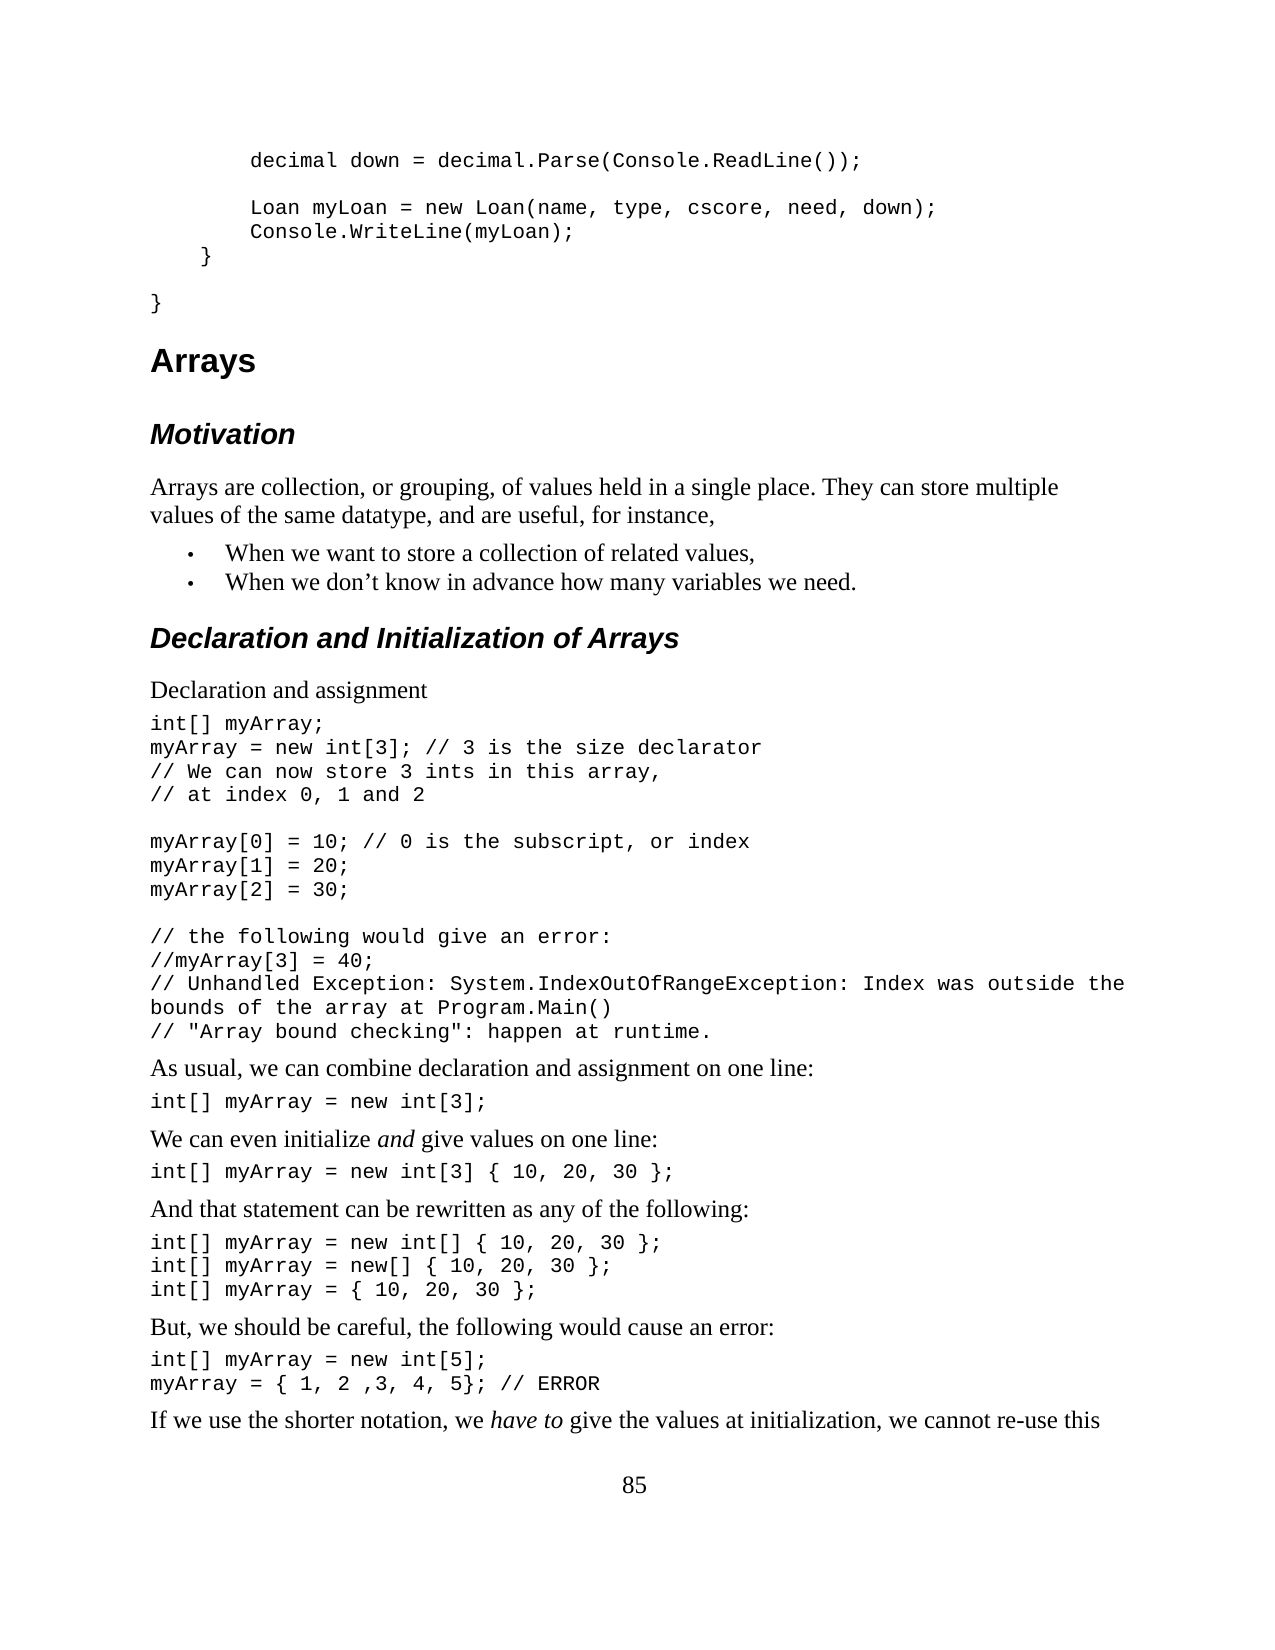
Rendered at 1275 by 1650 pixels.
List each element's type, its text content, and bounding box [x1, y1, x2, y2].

text // the following would give an error: [150, 926, 1125, 950]
text //myArray[3] = 40; [150, 950, 1125, 973]
text int[] myArray = new int[3]; [150, 1091, 1125, 1115]
text // Unhandled Exception: System.IndexOutOfRangeException: Index was outside the bounds of the array at Program.Main() [150, 973, 1125, 1021]
text And that statement can be rewritten as any of the following: [150, 1194, 1125, 1223]
text // at index 0, 1 and 2 [150, 784, 1125, 808]
text But, we should be careful, the following would cause an error: [150, 1312, 1125, 1340]
subtitle Motivation [150, 417, 1125, 450]
subtitle Declaration and Initialization of Arrays [150, 621, 1125, 654]
text // "Array bound checking": happen at runtime. [150, 1021, 1125, 1044]
text int[] myArray; [150, 713, 1125, 737]
text As usual, we can combine declaration and assignment on one line: [150, 1053, 1125, 1082]
text Arrays are collection, or grouping, of values held in a single place. They can store multiple values of the same datatype, and are useful, for instance, [150, 472, 1125, 529]
text int[] myArray = { 10, 20, 30 }; [150, 1279, 1125, 1303]
text myArray = { 1, 2 ,3, 4, 5}; // ERROR [150, 1373, 1125, 1397]
text If we use the shorter notation, we have to give the values at initialization, we cannot re-use this [150, 1406, 1125, 1434]
text We can even initialize and give values on one line: [150, 1124, 1125, 1152]
text myArray[0] = 10; // 0 is the subscript, or index [150, 832, 1125, 855]
list When we don’t know in advance how many variables we need. [187, 567, 1125, 596]
text } [150, 244, 1125, 268]
text Declaration and assignment [150, 676, 1125, 704]
text int[] myArray = new[] { 10, 20, 30 }; [150, 1255, 1125, 1279]
text Console.WriteLine(myLoan); [150, 221, 1125, 244]
text myArray[1] = 20; [150, 855, 1125, 879]
subtitle Arrays [150, 341, 1125, 379]
text // We can now store 3 ints in this array, [150, 761, 1125, 784]
list When we want to store a collection of related values, [187, 538, 1125, 567]
text int[] myArray = new int[5]; [150, 1349, 1125, 1373]
text decimal down = decimal.Parse(Console.ReadLine()); [150, 150, 1125, 174]
text int[] myArray = new int[3] { 10, 20, 30 }; [150, 1161, 1125, 1185]
text Loan myLoan = new Loan(name, type, cscore, need, down); [150, 197, 1125, 221]
text int[] myArray = new int[] { 10, 20, 30 }; [150, 1232, 1125, 1255]
text } [150, 292, 1125, 316]
text myArray[2] = 30; [150, 879, 1125, 902]
text myArray = new int[3]; // 3 is the size declarator [150, 737, 1125, 761]
